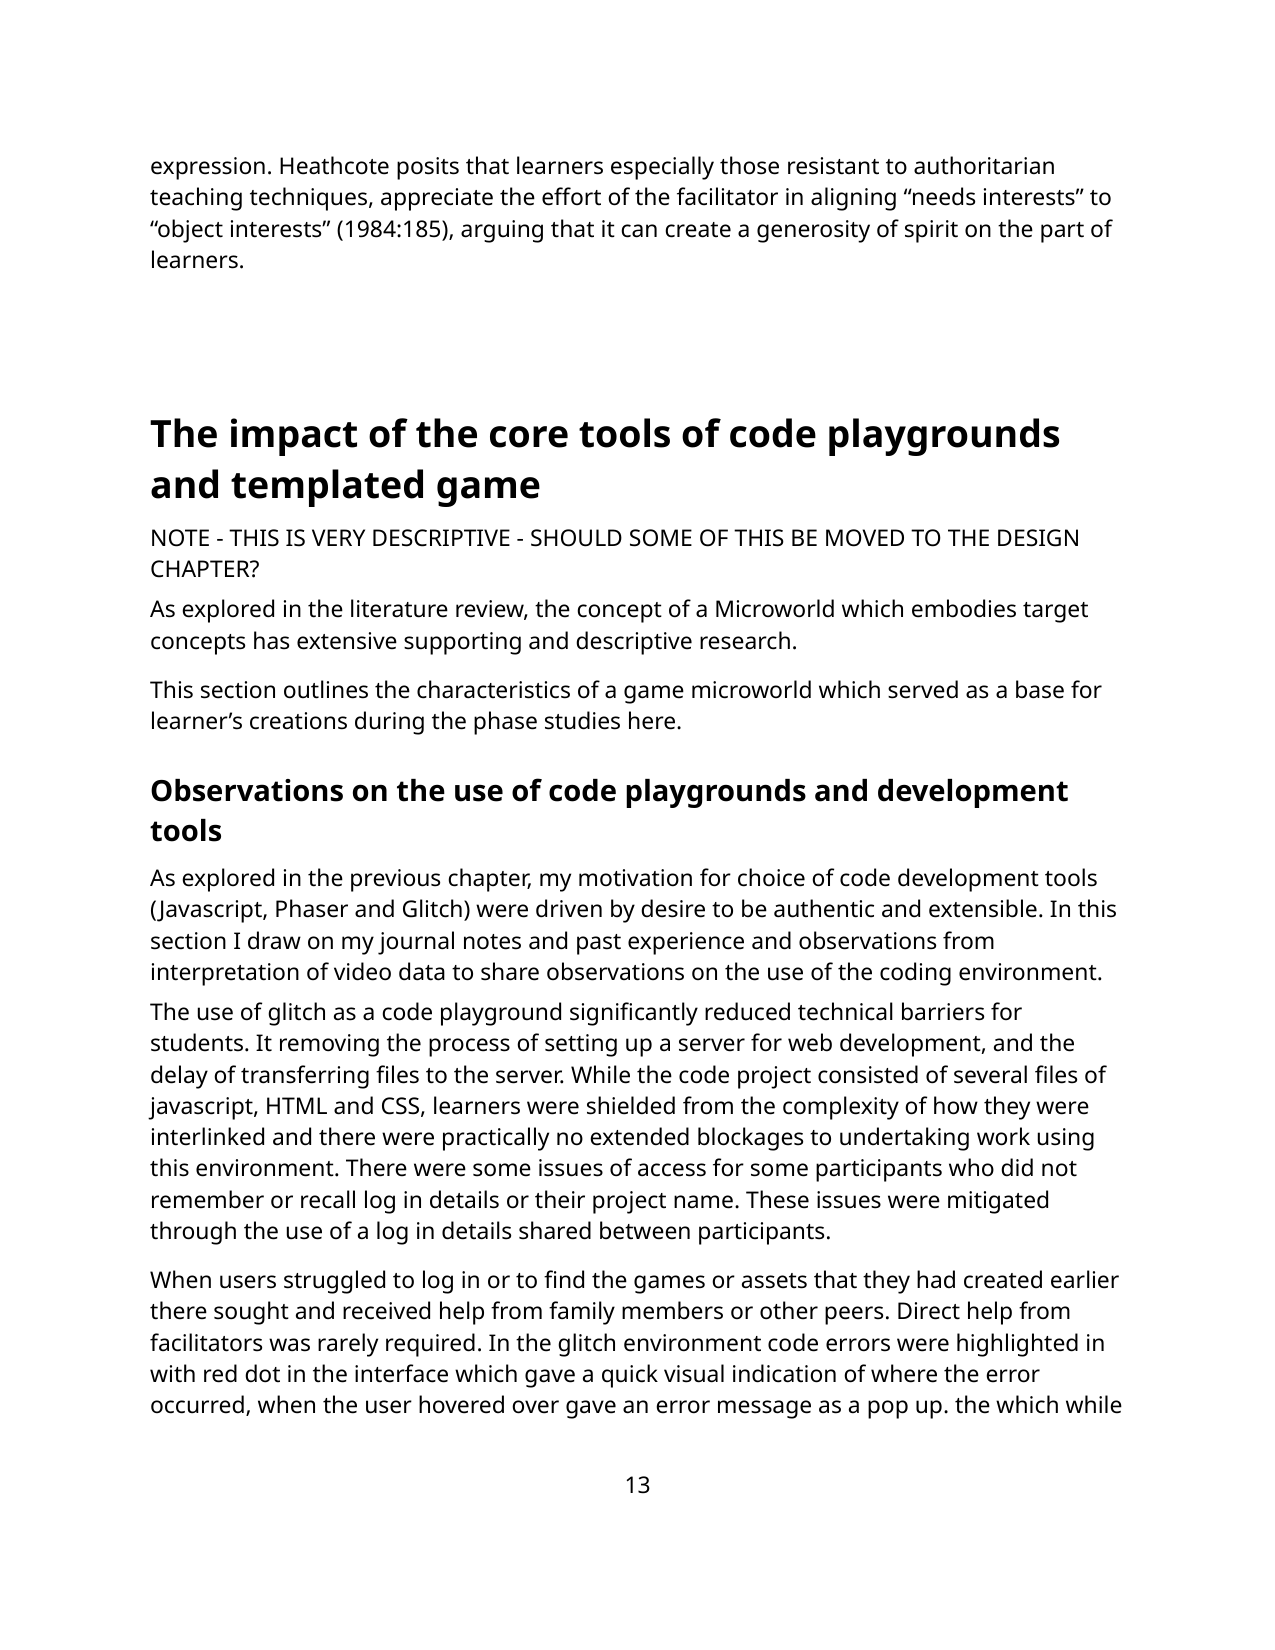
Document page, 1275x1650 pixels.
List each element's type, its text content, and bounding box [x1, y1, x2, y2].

text As explored in the literature review, the concept of a Microworld which embodies target concepts has extensive supporting and descriptive research. [150, 593, 1125, 656]
text NOTE - THIS IS VERY DESCRIPTIVE - SHOULD SOME OF THIS BE MOVED TO THE DESIGN CHAPTER? [150, 522, 1125, 584]
text When users struggled to log in or to find the games or assets that they had created earlier there sought and received help from family members or other peers. Direct help from facilitators was rarely required. In the glitch environment code errors were highlighted in with red dot in the interface which gave a quick visual indication of where the error occurred, when the user hovered over gave an error message as a pop up. the which while [150, 1264, 1125, 1420]
text The use of glitch as a code playground significantly reduced technical barriers for students. It removing the process of setting up a server for web development, and the delay of transferring files to the server. While the code project consisted of several files of javascript, HTML and CSS, learners were shielded from the complexity of how they were interlinked and there were practically no extended blockages to undertaking work using this environment. There were some issues of access for some participants who did not remember or recall log in details or their project name. These issues were mitigated through the use of a log in details shared between participants. [150, 996, 1125, 1246]
text This section outlines the characteristics of a game microworld which served as a base for learner’s creations during the phase studies here. [150, 674, 1125, 736]
text As explored in the previous chapter, my motivation for choice of code development tools (Javascript, Phaser and Glitch) were driven by desire to be authentic and extensible. In this section I draw on my journal notes and past experience and observations from interpretation of video data to share observations on the use of the coding environment. [150, 862, 1125, 987]
subtitle The impact of the core tools of code playgrounds and templated game [150, 407, 1125, 509]
text expression. Heathcote posits that learners especially those resistant to authoritarian teaching techniques, appreciate the effort of the facilitator in aligning “needs interests” to “object interests” (1984:185), arguing that it can create a generosity of spirit on the part of learners. [150, 150, 1125, 275]
subtitle Observations on the use of code playgrounds and development tools [150, 770, 1125, 849]
